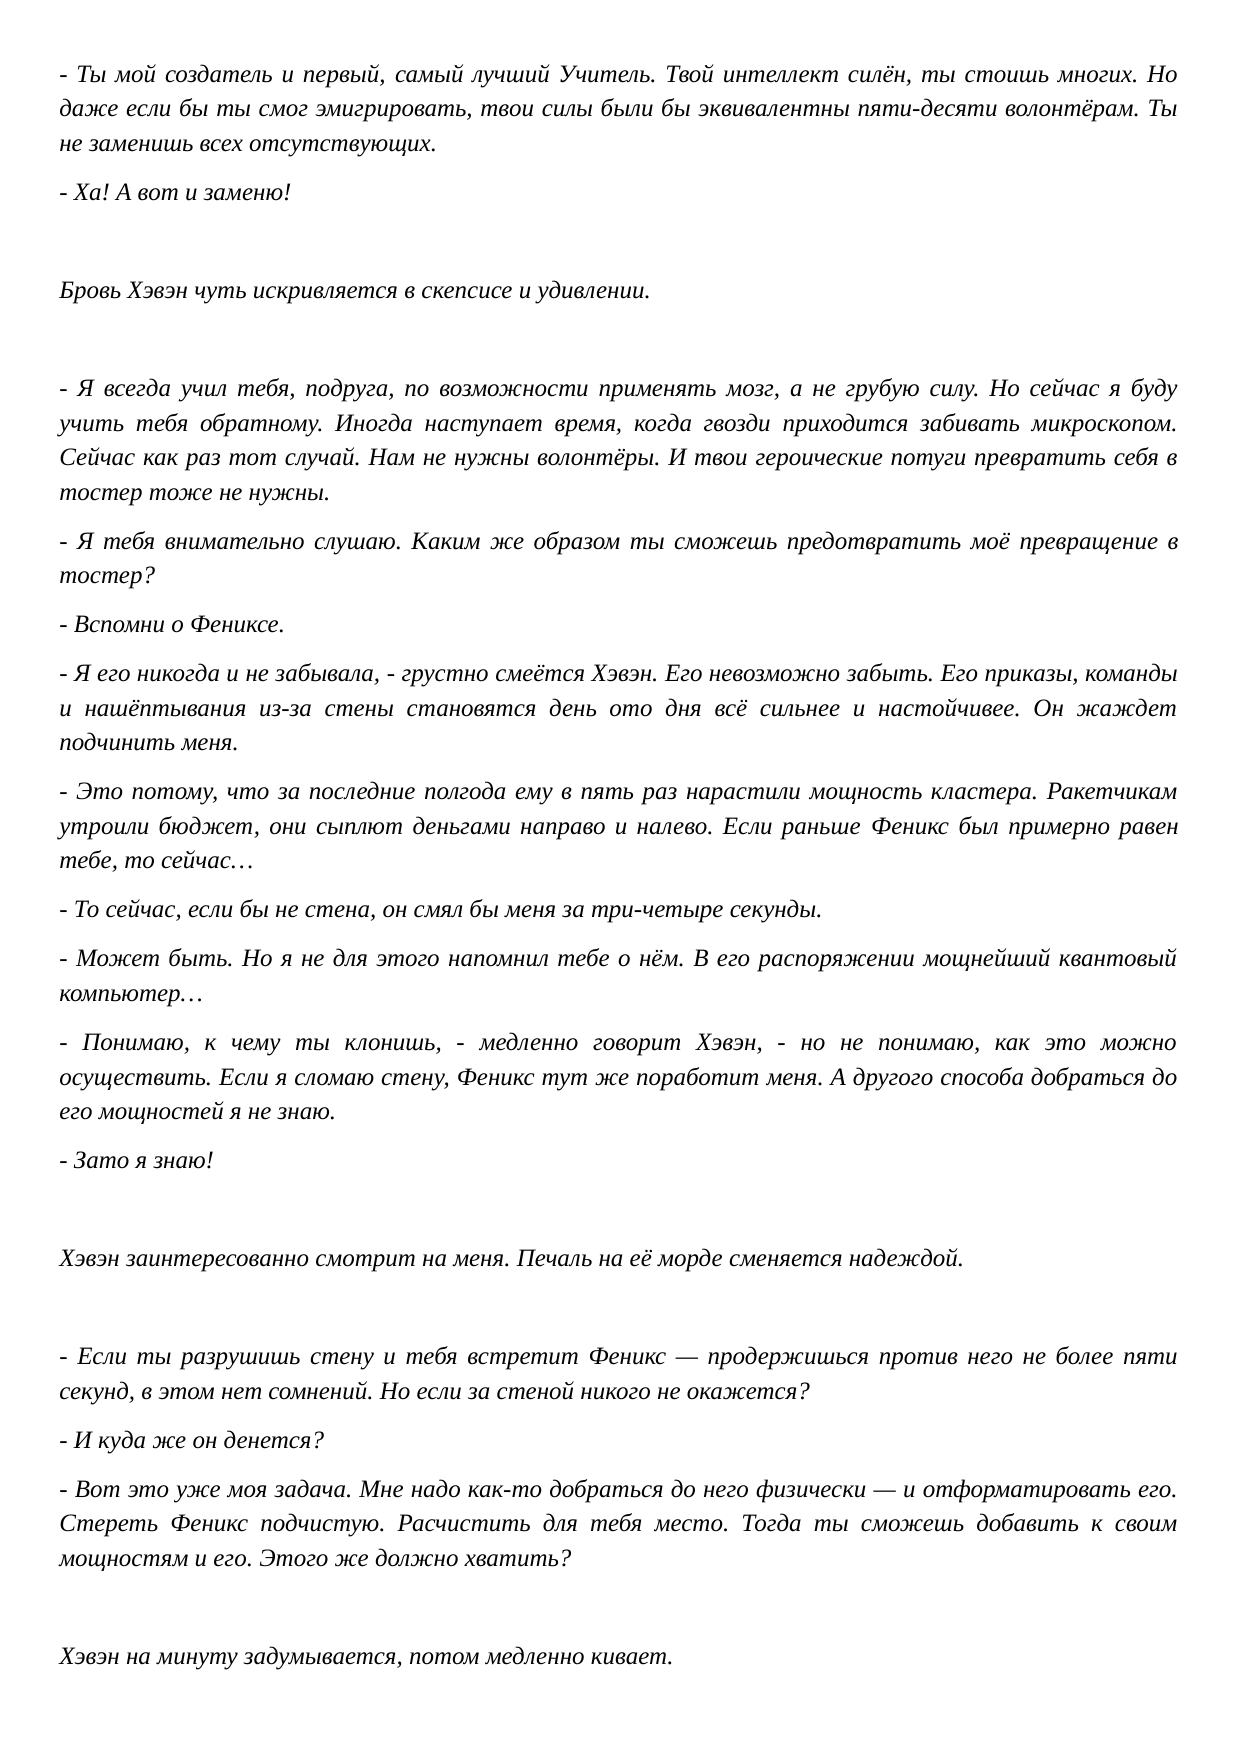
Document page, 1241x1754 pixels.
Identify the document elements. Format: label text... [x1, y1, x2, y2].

text - И куда же он денется? [59, 1425, 1181, 1454]
text - Это потому, что за последние полгода ему в пять раз нарастили мощность кластера. Ракетчикам утроили бюджет, они сыплют деньгами направо и налево. Если раньше Феникс был примерно равен тебе, то сейчас… [59, 776, 1181, 874]
text Хэвэн заинтересованно смотрит на меня. Печаль на её морде сменяется надеждой. [59, 1243, 1181, 1272]
text - Ха! А вот и заменю! [59, 177, 1181, 206]
text - Если ты разрушишь стену и тебя встретит Феникс — продержишься против него не более пяти секунд, в этом нет сомнений. Но если за стеной никого не окажется? [59, 1341, 1181, 1404]
text - Ты мой создатель и первый, самый лучший Учитель. Твой интеллект силён, ты стоишь многих. Но даже если бы ты смог эмигрировать, твои силы были бы эквивалентны пяти-десяти волонтёрам. Ты не заменишь всех отсутствующих. [59, 59, 1181, 157]
text - Может быть. Но я не для этого напомнил тебе о нём. В его распоряжении мощнейший квантовый компьютер… [59, 943, 1181, 1007]
text - Зато я знаю! [59, 1145, 1181, 1174]
text - Я всегда учил тебя, подруга, по возможности применять мозг, а не грубую силу. Но сейчас я буду учить тебя обратному. Иногда наступает время, когда гвозди приходится забивать микроскопом. Сейчас как раз тот случай. Нам не нужны волонтёры. И твои героические потуги превратить себя в тостер тоже не нужны. [59, 373, 1181, 506]
text - Вспомни о Фениксе. [59, 609, 1181, 638]
text Бровь Хэвэн чуть искривляется в скепсисе и удивлении. [59, 275, 1181, 304]
text - То сейчас, если бы не стена, он смял бы меня за три-четыре секунды. [59, 894, 1181, 923]
text - Я его никогда и не забывала, - грустно смеётся Хэвэн. Его невозможно забыть. Его приказы, команды и нашёптывания из-за стены становятся день ото дня всё сильнее и настойчивее. Он жаждет подчинить меня. [59, 658, 1181, 756]
text - Понимаю, к чему ты клонишь, - медленно говорит Хэвэн, - но не понимаю, как это можно осуществить. Если я сломаю стену, Феникс тут же поработит меня. А другого способа добраться до его мощностей я не знаю. [59, 1027, 1181, 1125]
text - Я тебя внимательно слушаю. Каким же образом ты сможешь предотвратить моё превращение в тостер? [59, 526, 1181, 589]
text Хэвэн на минуту задумывается, потом медленно кивает. [59, 1641, 1181, 1670]
text - Вот это уже моя задача. Мне надо как-то добраться до него физически — и отформатировать его. Стереть Феникс подчистую. Расчистить для тебя место. Тогда ты сможешь добавить к своим мощностям и его. Этого же должно хватить? [59, 1474, 1181, 1572]
